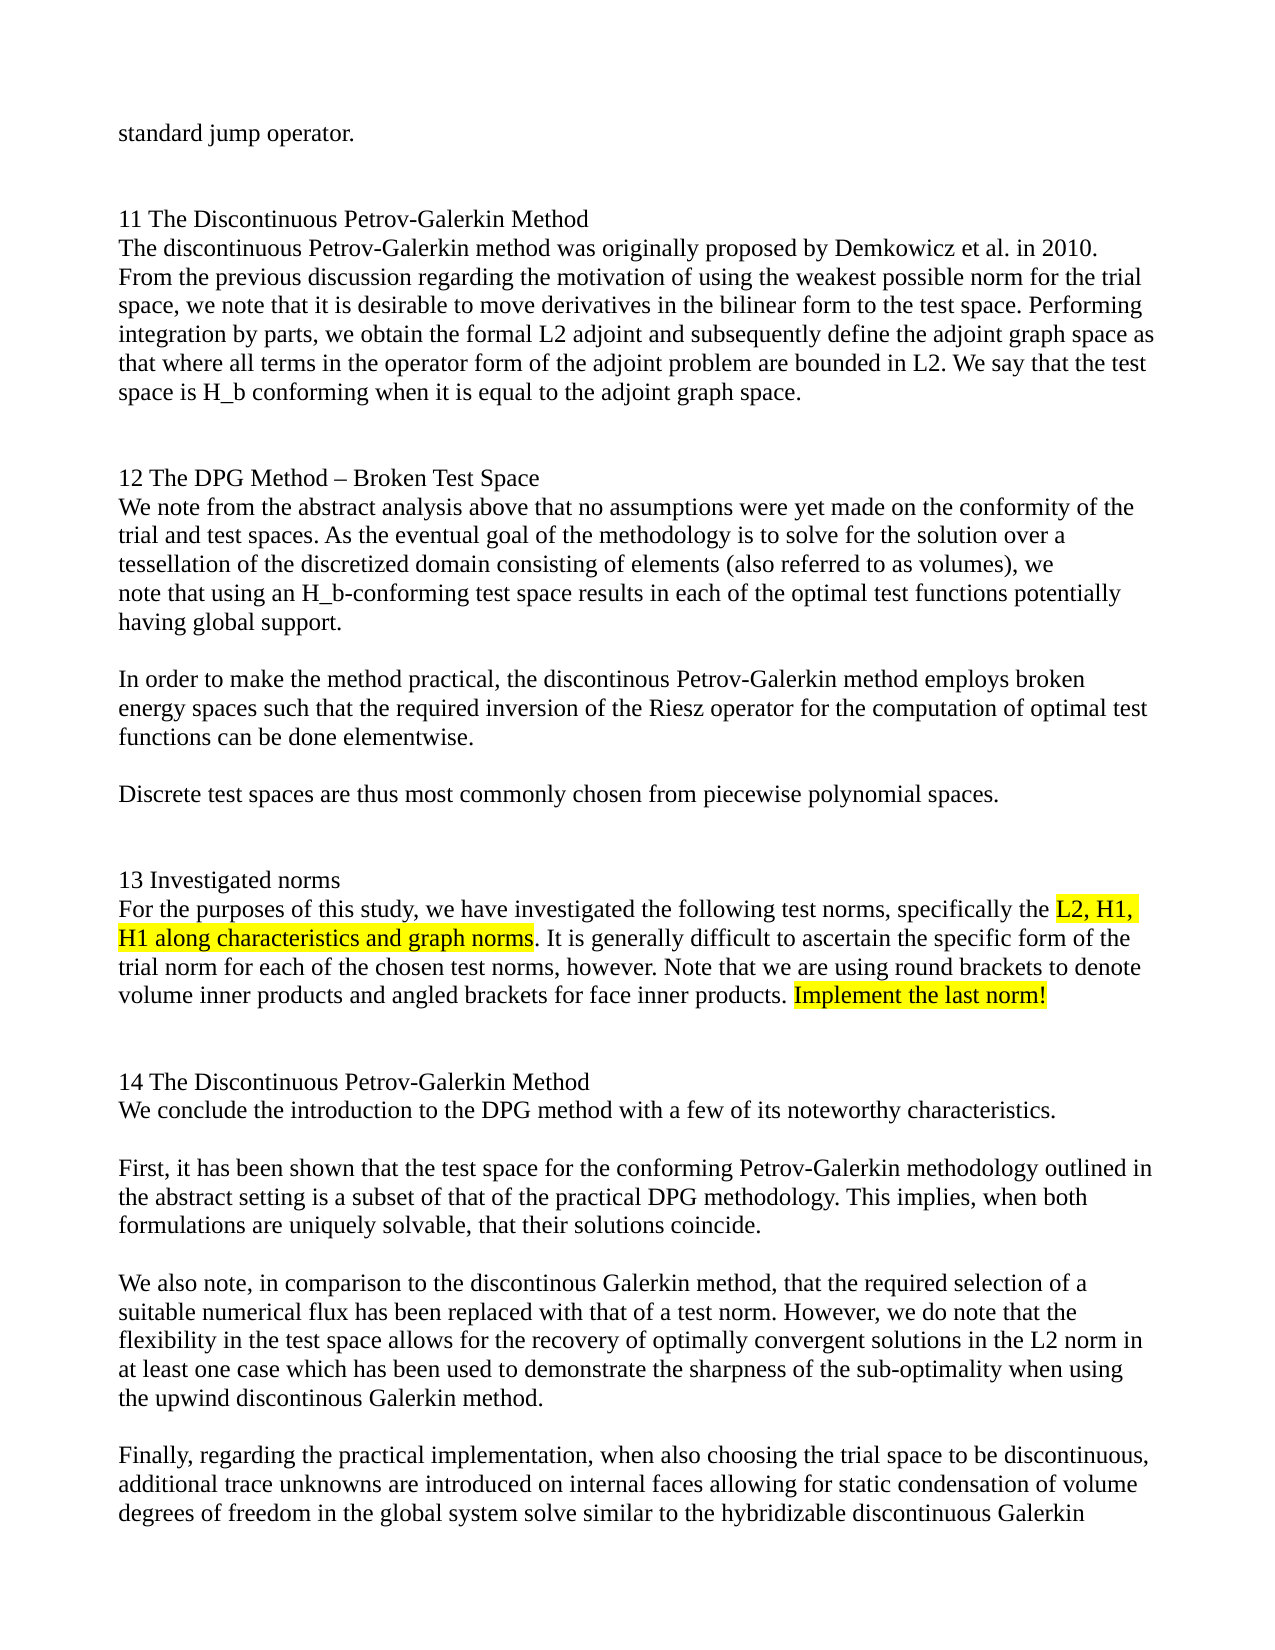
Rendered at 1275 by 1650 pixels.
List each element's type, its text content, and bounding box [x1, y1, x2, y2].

text 12 The DPG Method – Broken Test Space [118, 463, 1157, 492]
text First, it has been shown that the test space for the conforming Petrov-Galerkin methodology outlined in the abstract setting is a subset of that of the practical DPG methodology. This implies, when both formulations are uniquely solvable, that their solutions coincide. [118, 1153, 1157, 1239]
text 14 The Discontinuous Petrov-Galerkin Method [118, 1067, 1157, 1096]
text standard jump operator. [118, 118, 1157, 147]
text We note from the abstract analysis above that no assumptions were yet made on the conformity of the trial and test spaces. As the eventual goal of the methodology is to solve for the solution over a tessellation of the discretized domain consisting of elements (also referred to as volumes), we [118, 492, 1157, 578]
text note that using an H_b-conforming test space results in each of the optimal test functions potentially having global support. [118, 578, 1157, 636]
text We conclude the introduction to the DPG method with a few of its noteworthy characteristics. [118, 1096, 1157, 1124]
text Finally, regarding the practical implementation, when also choosing the trial space to be discontinuous, additional trace unknowns are introduced on internal faces allowing for static condensation of volume degrees of freedom in the global system solve similar to the hybridizable discontinuous Galerkin [118, 1441, 1157, 1527]
text We also note, in comparison to the discontinous Galerkin method, that the required selection of a suitable numerical flux has been replaced with that of a test norm. However, we do note that the flexibility in the test space allows for the recovery of optimally convergent solutions in the L2 norm in at least one case which has been used to demonstrate the sharpness of the sub-optimality when using the upwind discontinous Galerkin method. [118, 1268, 1157, 1412]
text 11 The Discontinuous Petrov-Galerkin Method [118, 204, 1157, 233]
text Discrete test spaces are thus most commonly chosen from piecewise polynomial spaces. [118, 779, 1157, 808]
text For the purposes of this study, we have investigated the following test norms, specifically the L2, H1, H1 along characteristics and graph norms. It is generally difficult to ascertain the specific form of the trial norm for each of the chosen test norms, however. Note that we are using round brackets to denote volume inner products and angled brackets for face inner products. Implement the last norm! [118, 894, 1157, 1009]
text The discontinuous Petrov-Galerkin method was originally proposed by Demkowicz et al. in 2010. From the previous discussion regarding the motivation of using the weakest possible norm for the trial space, we note that it is desirable to move derivatives in the bilinear form to the test space. Performing integration by parts, we obtain the formal L2 adjoint and subsequently define the adjoint graph space as that where all terms in the operator form of the adjoint problem are bounded in L2. We say that the test space is H_b conforming when it is equal to the adjoint graph space. [118, 233, 1157, 406]
text In order to make the method practical, the discontinous Petrov-Galerkin method employs broken energy spaces such that the required inversion of the Riesz operator for the computation of optimal test functions can be done elementwise. [118, 664, 1157, 751]
text 13 Investigated norms [118, 866, 1157, 894]
